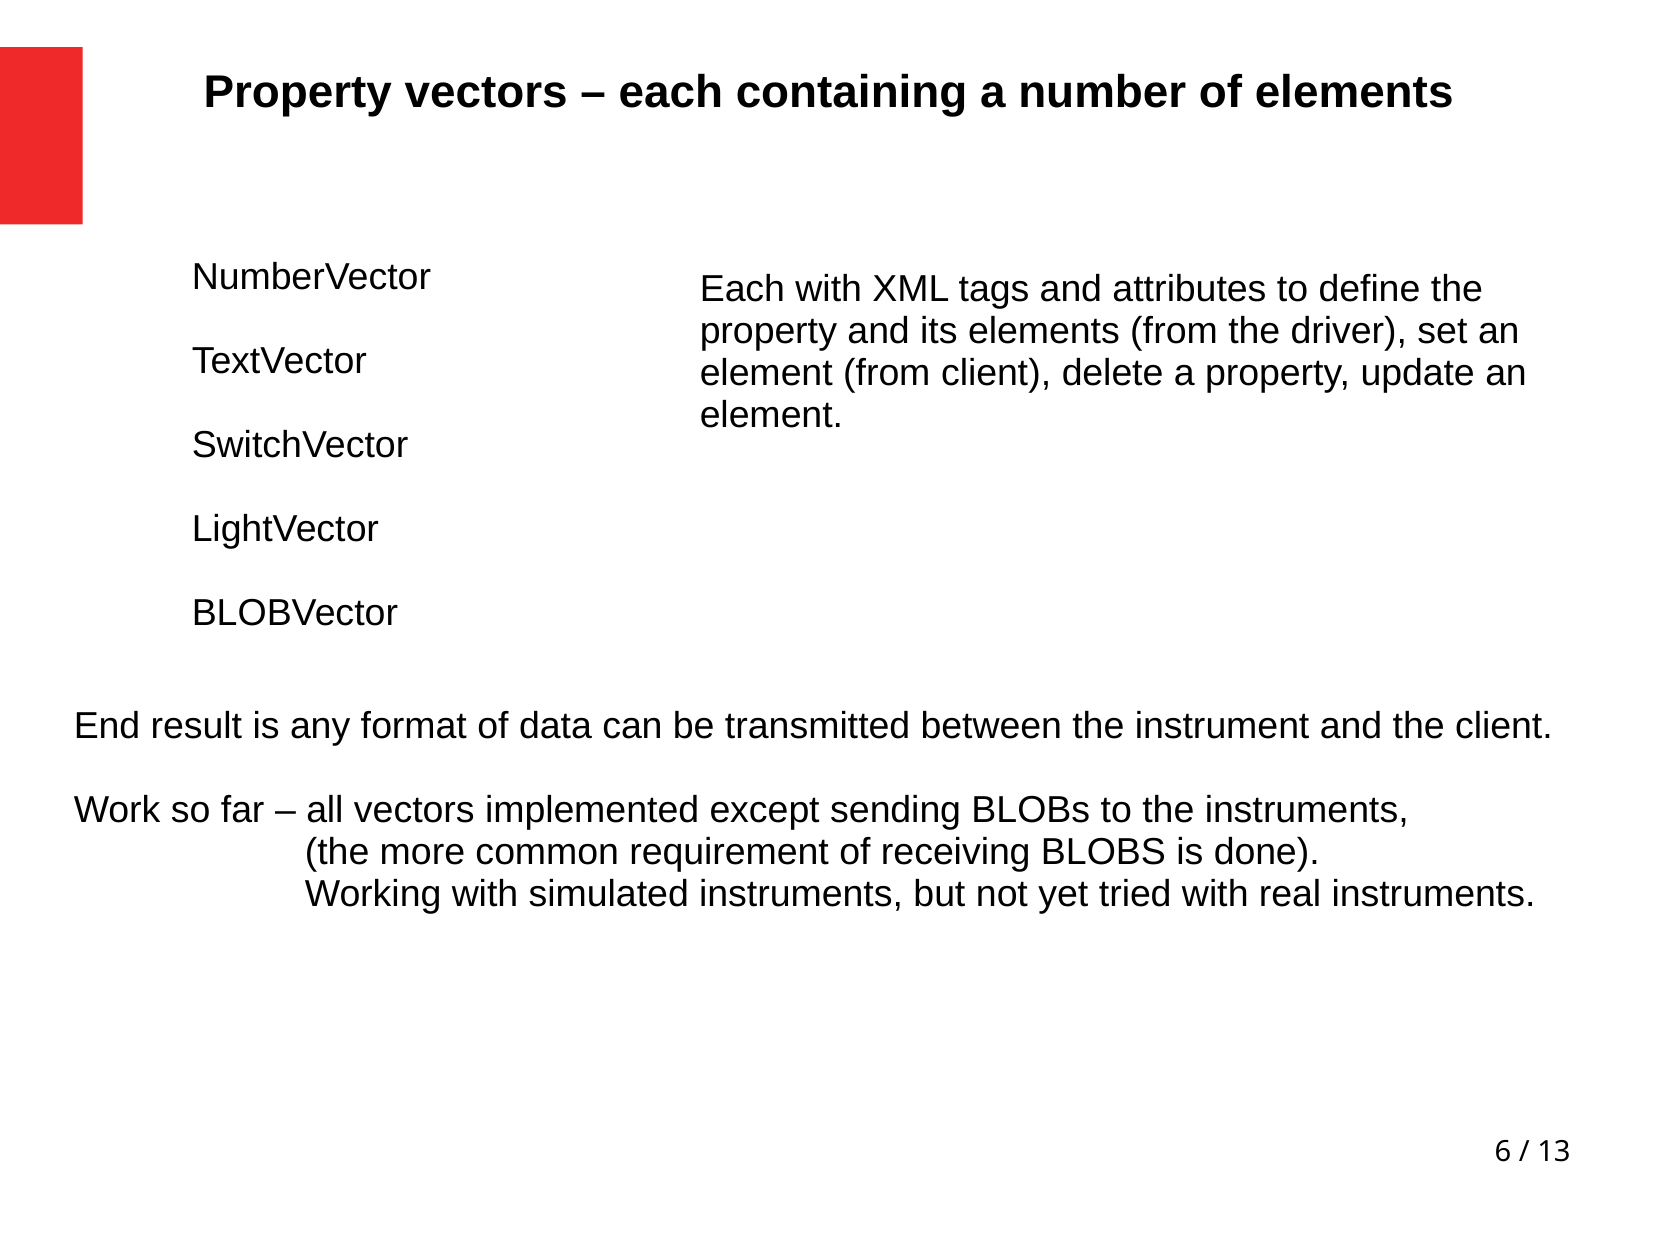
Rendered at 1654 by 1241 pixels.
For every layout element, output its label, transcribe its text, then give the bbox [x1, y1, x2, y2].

text_box Property vectors – each containing a number of elements [188, 59, 1512, 177]
text_box NumberVector TextVector SwitchVector LightVector BLOBVector [177, 248, 473, 683]
text_box Each with XML tags and attributes to define the property and its elements (from the driver), set an element (from client), delete a property, update an element. [685, 259, 1571, 485]
text_box End result is any format of data can be transmitted between the instrument and the client. Work so far – all vectors implemented except sending BLOBs to the instruments, (the more common requirement of receiving BLOBS is done). Working with simulated instruments, but not yet tried with real instruments. [59, 696, 1607, 1028]
